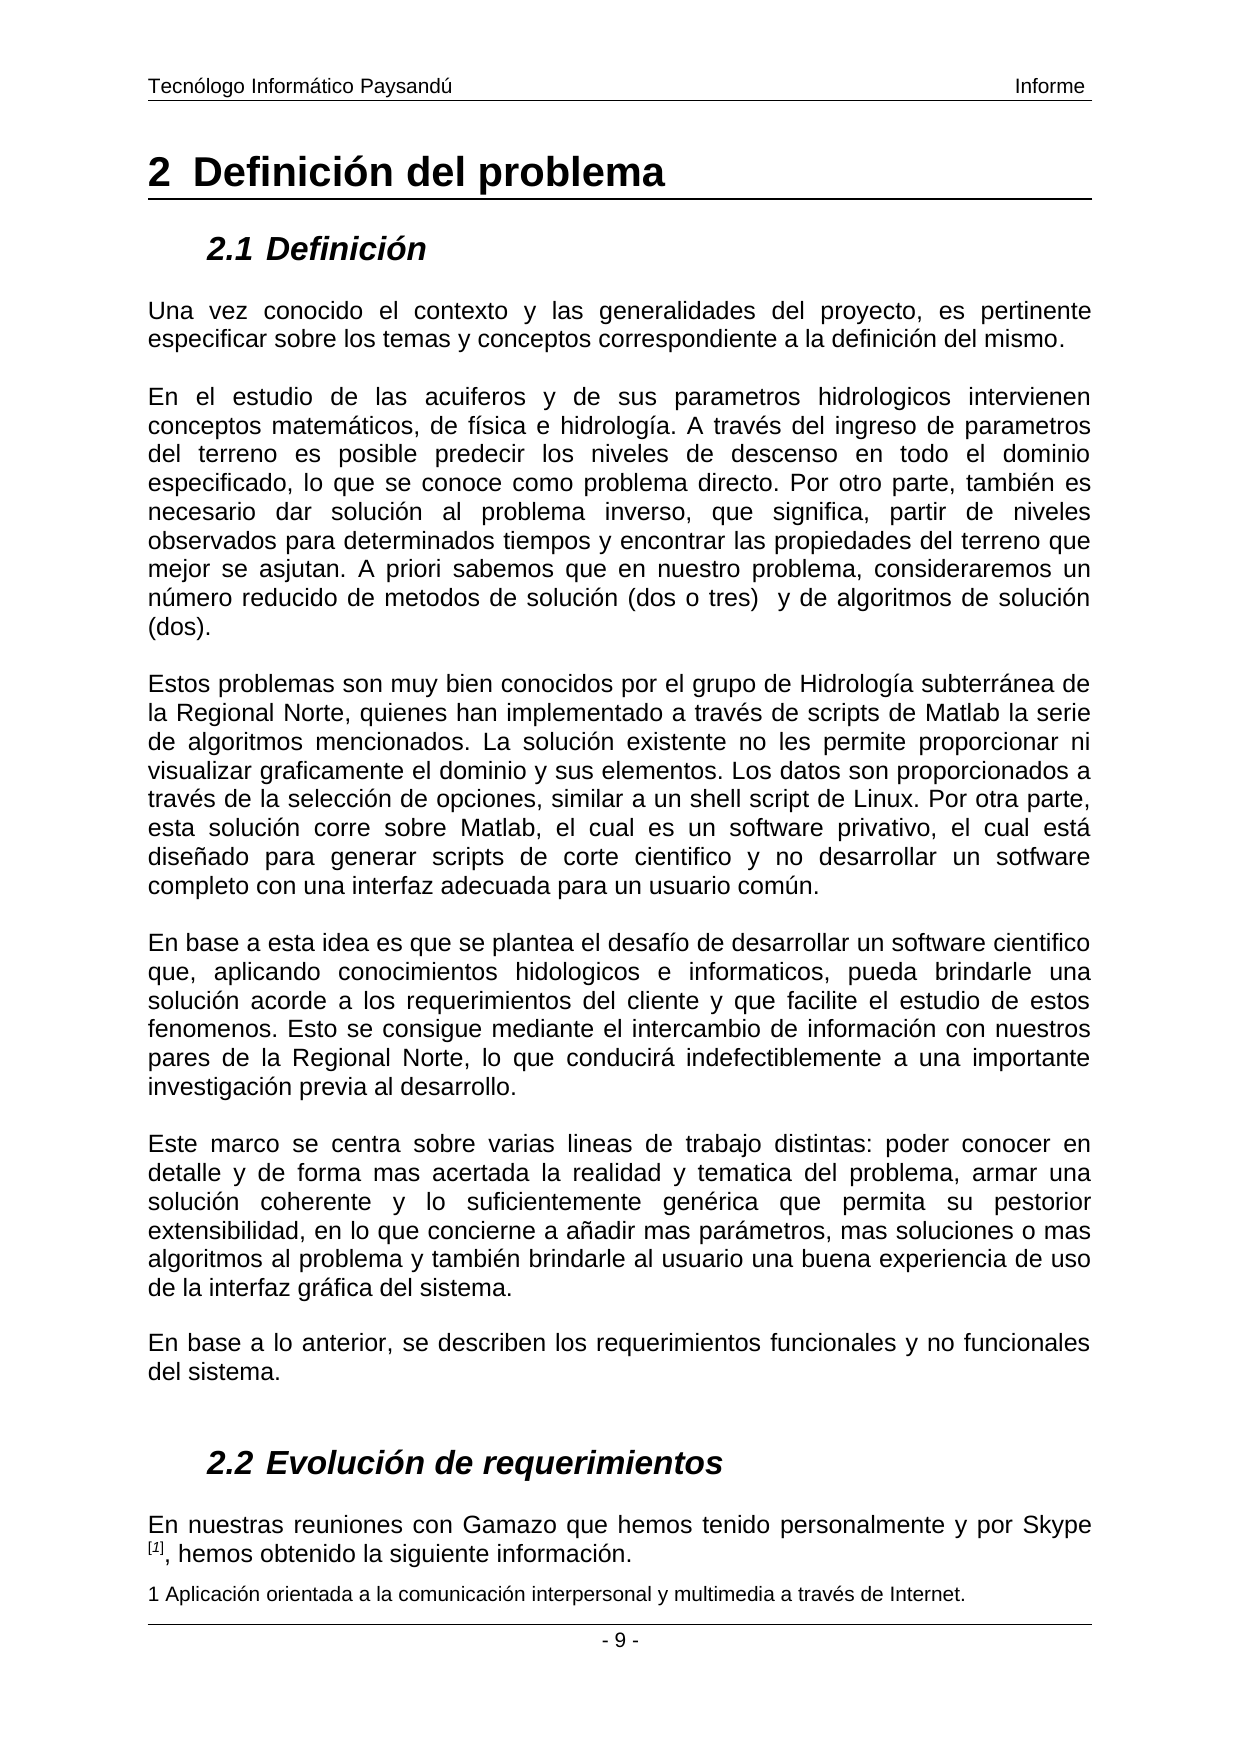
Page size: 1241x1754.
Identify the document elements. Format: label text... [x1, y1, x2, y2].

text En el estudio de las acuiferos y de sus parametros hidrologicos intervienen conceptos matemáticos, de física e hidrología. A través del ingreso de parametros del terreno es posible predecir los niveles de descenso en todo el dominio especificado, lo que se conoce como problema directo. Por otro parte, también es necesario dar solución al problema inverso, que significa, partir de niveles observados para determinados tiempos y encontrar las propiedades del terreno que mejor se asjutan. A priori sabemos que en nuestro problema, consideraremos un número reducido de metodos de solución (dos o tres) y de algoritmos de solución (dos). [148, 382, 1092, 641]
text Aplicación orientada a la comunicación interpersonal y multimedia a través de Internet. [148, 1582, 1092, 1606]
subtitle Definición del problema [148, 148, 1092, 198]
text En base a esta idea es que se plantea el desafío de desarrollar un software cientifico que, aplicando conocimientos hidologicos e informaticos, pueda brindarle una solución acorde a los requerimientos del cliente y que facilite el estudio de estos fenomenos. Esto se consigue mediante el intercambio de información con nuestros pares de la Regional Norte, lo que conducirá indefectiblemente a una importante investigación previa al desarrollo. [148, 928, 1092, 1101]
subtitle Evolución de requerimientos [207, 1443, 1092, 1482]
text En base a lo anterior, se describen los requerimientos funcionales y no funcionales del sistema. [148, 1328, 1092, 1386]
text Una vez conocido el contexto y las generalidades del proyecto, es pertinente especificar sobre los temas y conceptos correspondiente a la definición del mismo. [148, 296, 1092, 353]
text Este marco se centra sobre varias lineas de trabajo distintas: poder conocer en detalle y de forma mas acertada la realidad y tematica del problema, armar una solución coherente y lo suficientemente genérica que permita su pestorior extensibilidad, en lo que concierne a añadir mas parámetros, mas soluciones o mas algoritmos al problema y también brindarle al usuario una buena experiencia de uso de la interfaz gráfica del sistema. [148, 1129, 1092, 1302]
text Estos problemas son muy bien conocidos por el grupo de Hidrología subterránea de la Regional Norte, quienes han implementado a través de scripts de Matlab la serie de algoritmos mencionados. La solución existente no les permite proporcionar ni visualizar graficamente el dominio y sus elementos. Los datos son proporcionados a través de la selección de opciones, similar a un shell script de Linux. Por otra parte, esta solución corre sobre Matlab, el cual es un software privativo, el cual está diseñado para generar scripts de corte cientifico y no desarrollar un sotfware completo con una interfaz adecuada para un usuario común. [148, 669, 1092, 899]
subtitle Definición [207, 228, 1092, 267]
text En nuestras reuniones con Gamazo que hemos tenido personalmente y por Skype [], hemos obtenido la siguiente información. [148, 1511, 1092, 1568]
